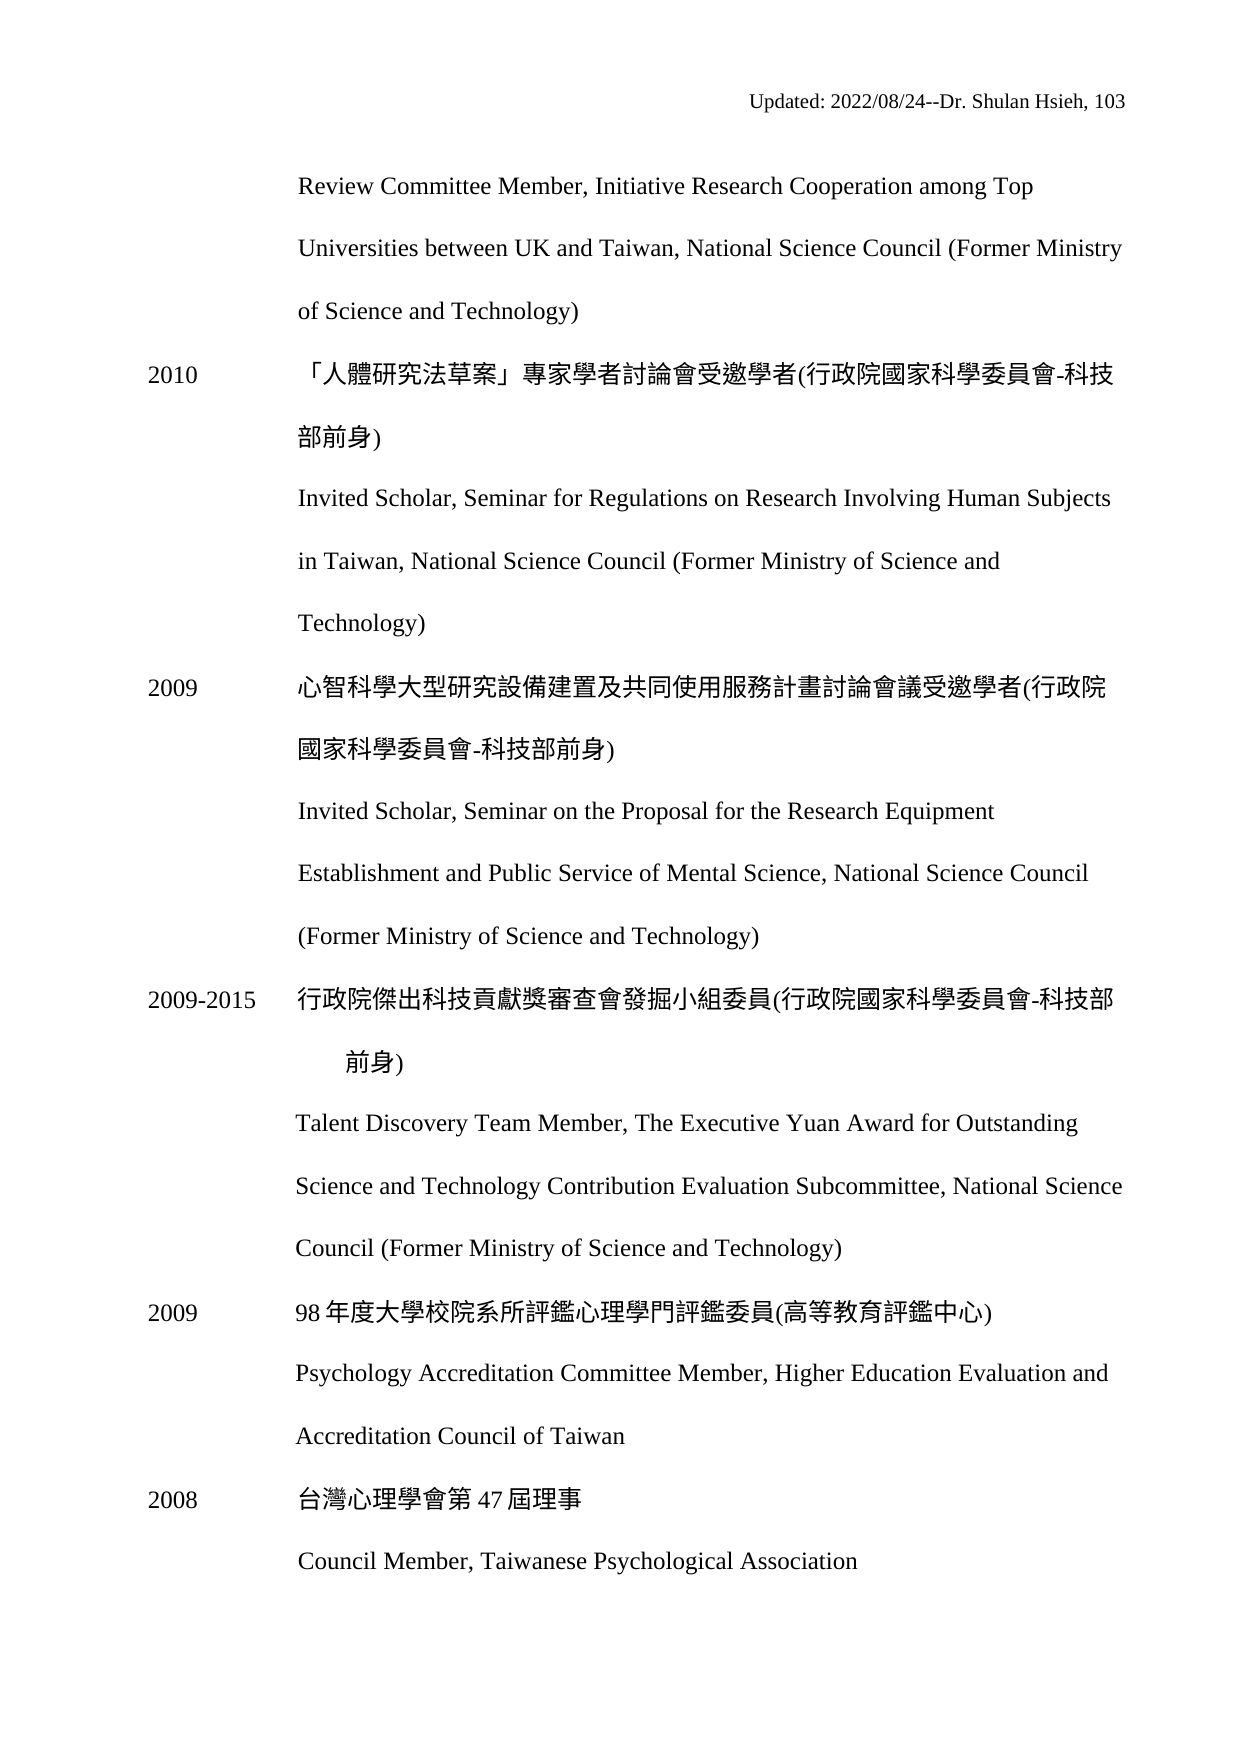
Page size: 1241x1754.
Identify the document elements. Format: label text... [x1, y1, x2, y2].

text 2009-2015 行政院傑出科技貢獻獎審查會發掘小組委員(行政院國家科學委員會-科技部 [148, 956, 1125, 1019]
text Review Committee Member, Initiative Research Cooperation among Top Universities between UK and Taiwan, National Science Council (Former Ministry of Science and Technology) [148, 144, 1125, 331]
list 心智科學大型研究設備建置及共同使用服務計畫討論會議受邀學者(行政院國家科學委員會-科技部前身) Invited Scholar, Seminar on the Proposal for the Research Equipment Establishment and Public Service of Mental Science, National Science Council (Former Ministry of Science and Technology) [148, 644, 1125, 956]
text 前身) Talent Discovery Team Member, The Executive Yuan Award for Outstanding Science and Technology Contribution Evaluation Subcommittee, National Science Council (Former Ministry of Science and Technology) [295, 1019, 1125, 1269]
text Invited Scholar, Seminar for Regulations on Research Involving Human Subjects in Taiwan, National Science Council (Former Ministry of Science and Technology) [148, 456, 1125, 644]
text 2009 98年度大學校院系所評鑑心理學門評鑑委員(高等教育評鑑中心) Psychology Accreditation Committee Member, Higher Education Evaluation and Accreditation Council of Taiwan [148, 1269, 1125, 1456]
text 2010 「人體研究法草案」專家學者討論會受邀學者(行政院國家科學委員會-科技部前身) [148, 331, 1125, 456]
text 2008 台灣心理學會第47屆理事 Council Member, Taiwanese Psychological Association [148, 1456, 1125, 1581]
